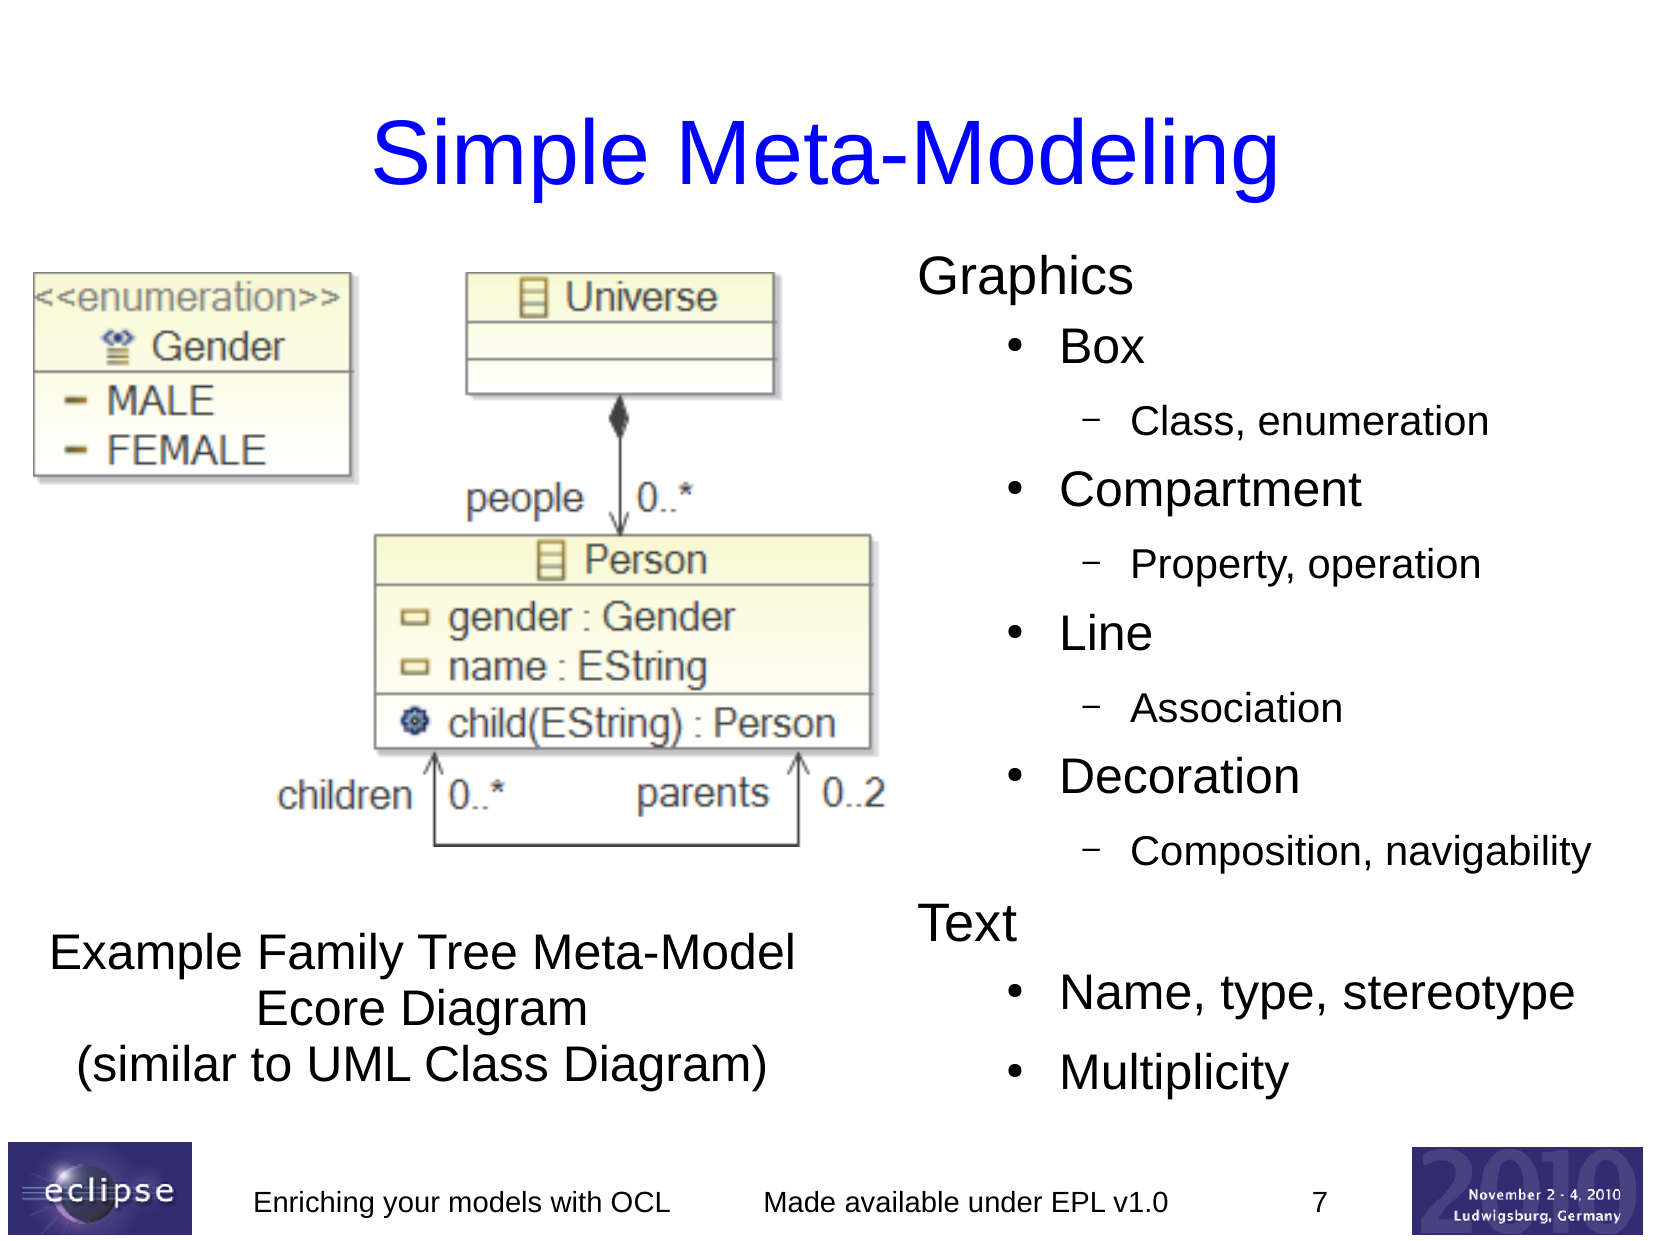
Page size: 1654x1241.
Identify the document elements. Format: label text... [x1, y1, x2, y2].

list Graphics Box Class, enumeration Compartment Property, operation Line Association Decoration Composition, navigability Text Name, type, stereotype Multiplicity [917, 245, 1601, 1191]
picture [1412, 1147, 1643, 1235]
title Simple Meta-Modeling [82, 49, 1571, 257]
picture [33, 272, 887, 847]
text_box Example Family Tree Meta-Model Ecore Diagram (similar to UML Class Diagram) [26, 917, 818, 1100]
picture [8, 1142, 192, 1235]
